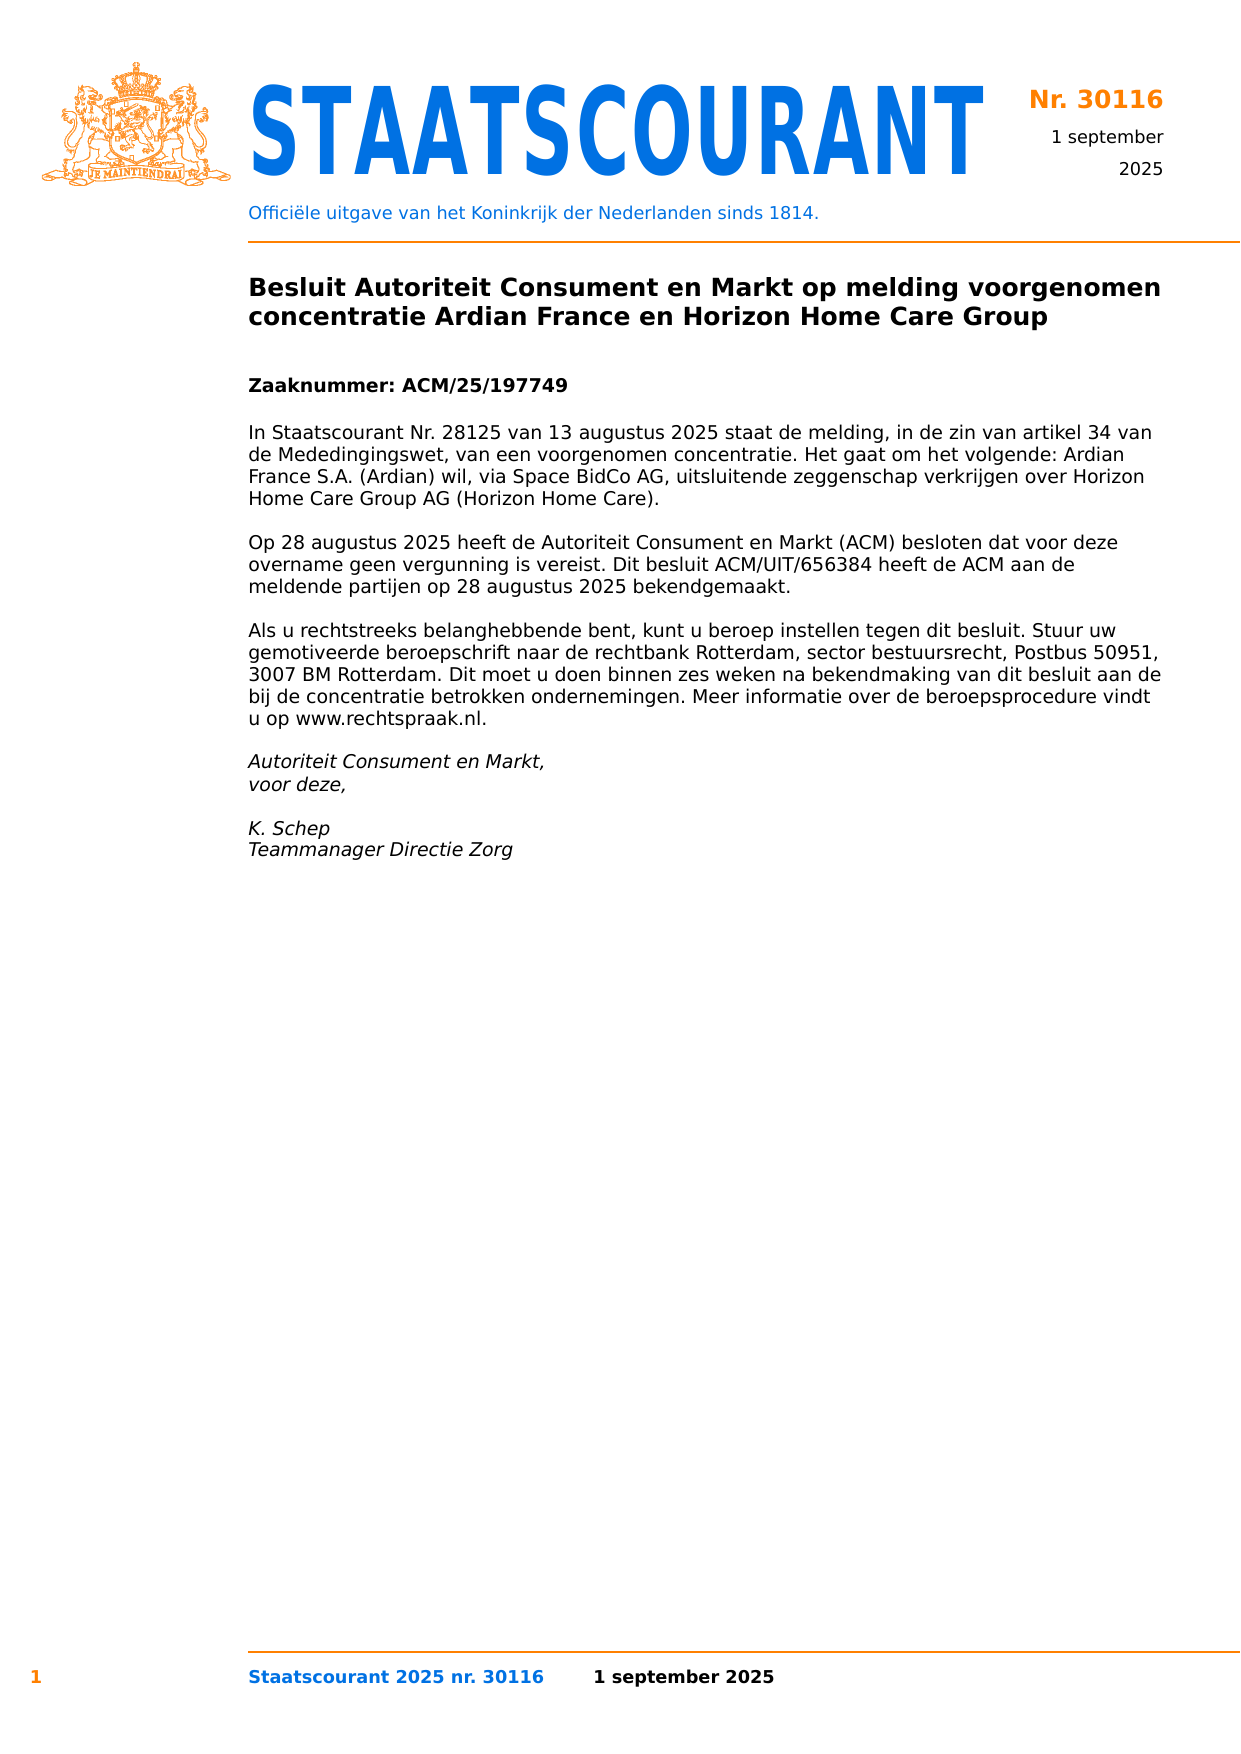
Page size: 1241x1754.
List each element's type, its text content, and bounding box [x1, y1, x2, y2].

subtitle Zaaknummer: ACM/25/197749 [248, 375, 1163, 397]
table_header STAATSCOURANT [248, 62, 998, 203]
text Op 28 augustus 2025 heeft de Autoriteit Consument en Markt (ACM) besloten dat voor deze overname geen vergunning is vereist. Dit besluit ACM/UIT/656384 heeft de ACM aan de meldende partijen op 28 augustus 2025 bekendgemaakt. [248, 532, 1163, 598]
table_cell 1 september [998, 121, 1240, 153]
text Autoriteit Consument en Markt, voor deze, K. Schep Teammanager Directie Zorg [248, 751, 1163, 861]
table_cell Officiële uitgave van het Koninkrijk der Nederlanden sinds 1814. [248, 203, 1240, 241]
picture [41, 62, 231, 186]
table_cell 2025 [998, 153, 1240, 203]
text Als u rechtstreeks belanghebbende bent, kunt u beroep instellen tegen dit besluit. Stuur uw gemotiveerde beroepschrift naar de rechtbank Rotterdam, sector bestuursrecht, Postbus 50951, 3007 BM Rotterdam. Dit moet u doen binnen zes weken na bekendmaking van dit besluit aan de bij de concentratie betrokken ondernemingen. Meer informatie over de beroepsprocedure vindt u op www.rechtspraak.nl. [248, 620, 1163, 729]
text In Staatscourant Nr. 28125 van 13 augustus 2025 staat de melding, in de zin van artikel 34 van de Mededingingswet, van een voorgenomen concentratie. Het gaat om het volgende: Ardian France S.A. (Ardian) wil, via Space BidCo AG, uitsluitende zeggenschap verkrijgen over Horizon Home Care Group AG (Horizon Home Care). [248, 422, 1163, 510]
subtitle Besluit Autoriteit Consument en Markt op melding voorgenomen concentratie Ardian France en Horizon Home Care Group [248, 273, 1163, 331]
table_header [25, 62, 248, 241]
table_header Nr. 30116 [998, 62, 1240, 121]
